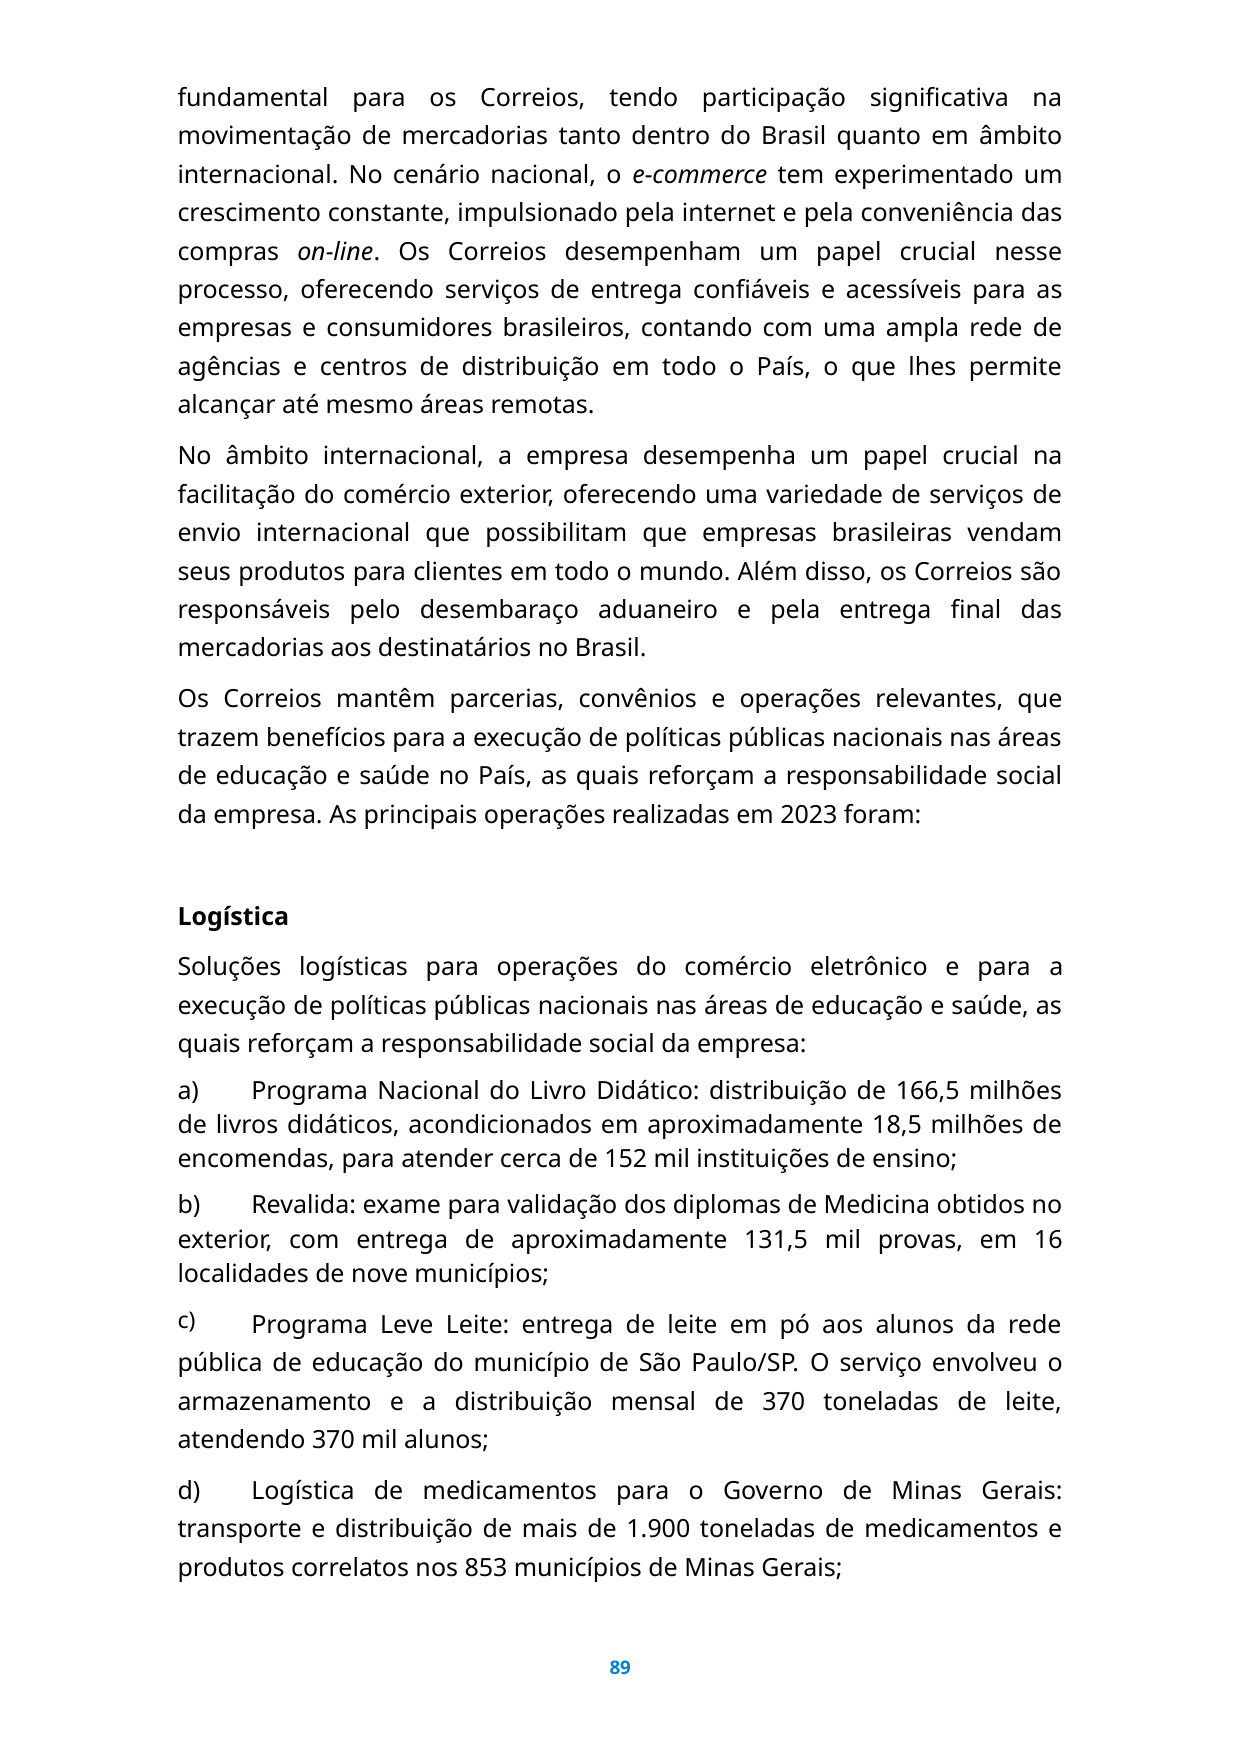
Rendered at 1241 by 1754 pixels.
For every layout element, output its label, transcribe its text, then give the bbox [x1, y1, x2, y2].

list Programa Nacional do Livro Didático: distribuição de 166,5 milhões de livros didáticos, acondicionados em aproximadamente 18,5 milhões de encomendas, para atender cerca de 152 mil instituições de ensino; [177, 1072, 1063, 1175]
text Soluções logísticas para operações do comércio eletrônico e para a execução de políticas públicas nacionais nas áreas de educação e saúde, as quais reforçam a responsabilidade social da empresa: [177, 945, 1063, 1060]
list Programa Leve Leite: entrega de leite em pó aos alunos da rede pública de educação do município de São Paulo/SP. O serviço envolveu o armazenamento e a distribuição mensal de 370 toneladas de leite, atendendo 370 mil alunos; [177, 1302, 1063, 1456]
text Os Correios mantêm parcerias, convênios e operações relevantes, que trazem benefícios para a execução de políticas públicas nacionais nas áreas de educação e saúde no País, as quais reforçam a responsabilidade social da empresa. As principais operações realizadas em 2023 foram: [177, 677, 1063, 830]
text Logística [177, 894, 1063, 932]
list Revalida: exame para validação dos diplomas de Medicina obtidos no exterior, com entrega de aproximadamente 131,5 mil provas, em 16 localidades de nove municípios; [177, 1187, 1063, 1289]
text No âmbito internacional, a empresa desempenha um papel crucial na facilitação do comércio exterior, oferecendo uma variedade de serviços de envio internacional que possibilitam que empresas brasileiras vendam seus produtos para clientes em todo o mundo. Além disso, os Correios são responsáveis pelo desembaraço aduaneiro e pela entrega final das mercadorias aos destinatários no Brasil. [177, 433, 1063, 664]
text fundamental para os Correios, tendo participação significativa na movimentação de mercadorias tanto dentro do Brasil quanto em âmbito internacional. No cenário nacional, o e-commerce tem experimentado um crescimento constante, impulsionado pela internet e pela conveniência das compras on-line. Os Correios desempenham um papel crucial nesse processo, oferecendo serviços de entrega confiáveis e acessíveis para as empresas e consumidores brasileiros, contando com uma ampla rede de agências e centros de distribuição em todo o País, o que lhes permite alcançar até mesmo áreas remotas. [177, 75, 1063, 421]
list Logística de medicamentos para o Governo de Minas Gerais: transporte e distribuição de mais de 1.900 toneladas de medicamentos e produtos correlatos nos 853 municípios de Minas Gerais; [177, 1468, 1063, 1583]
